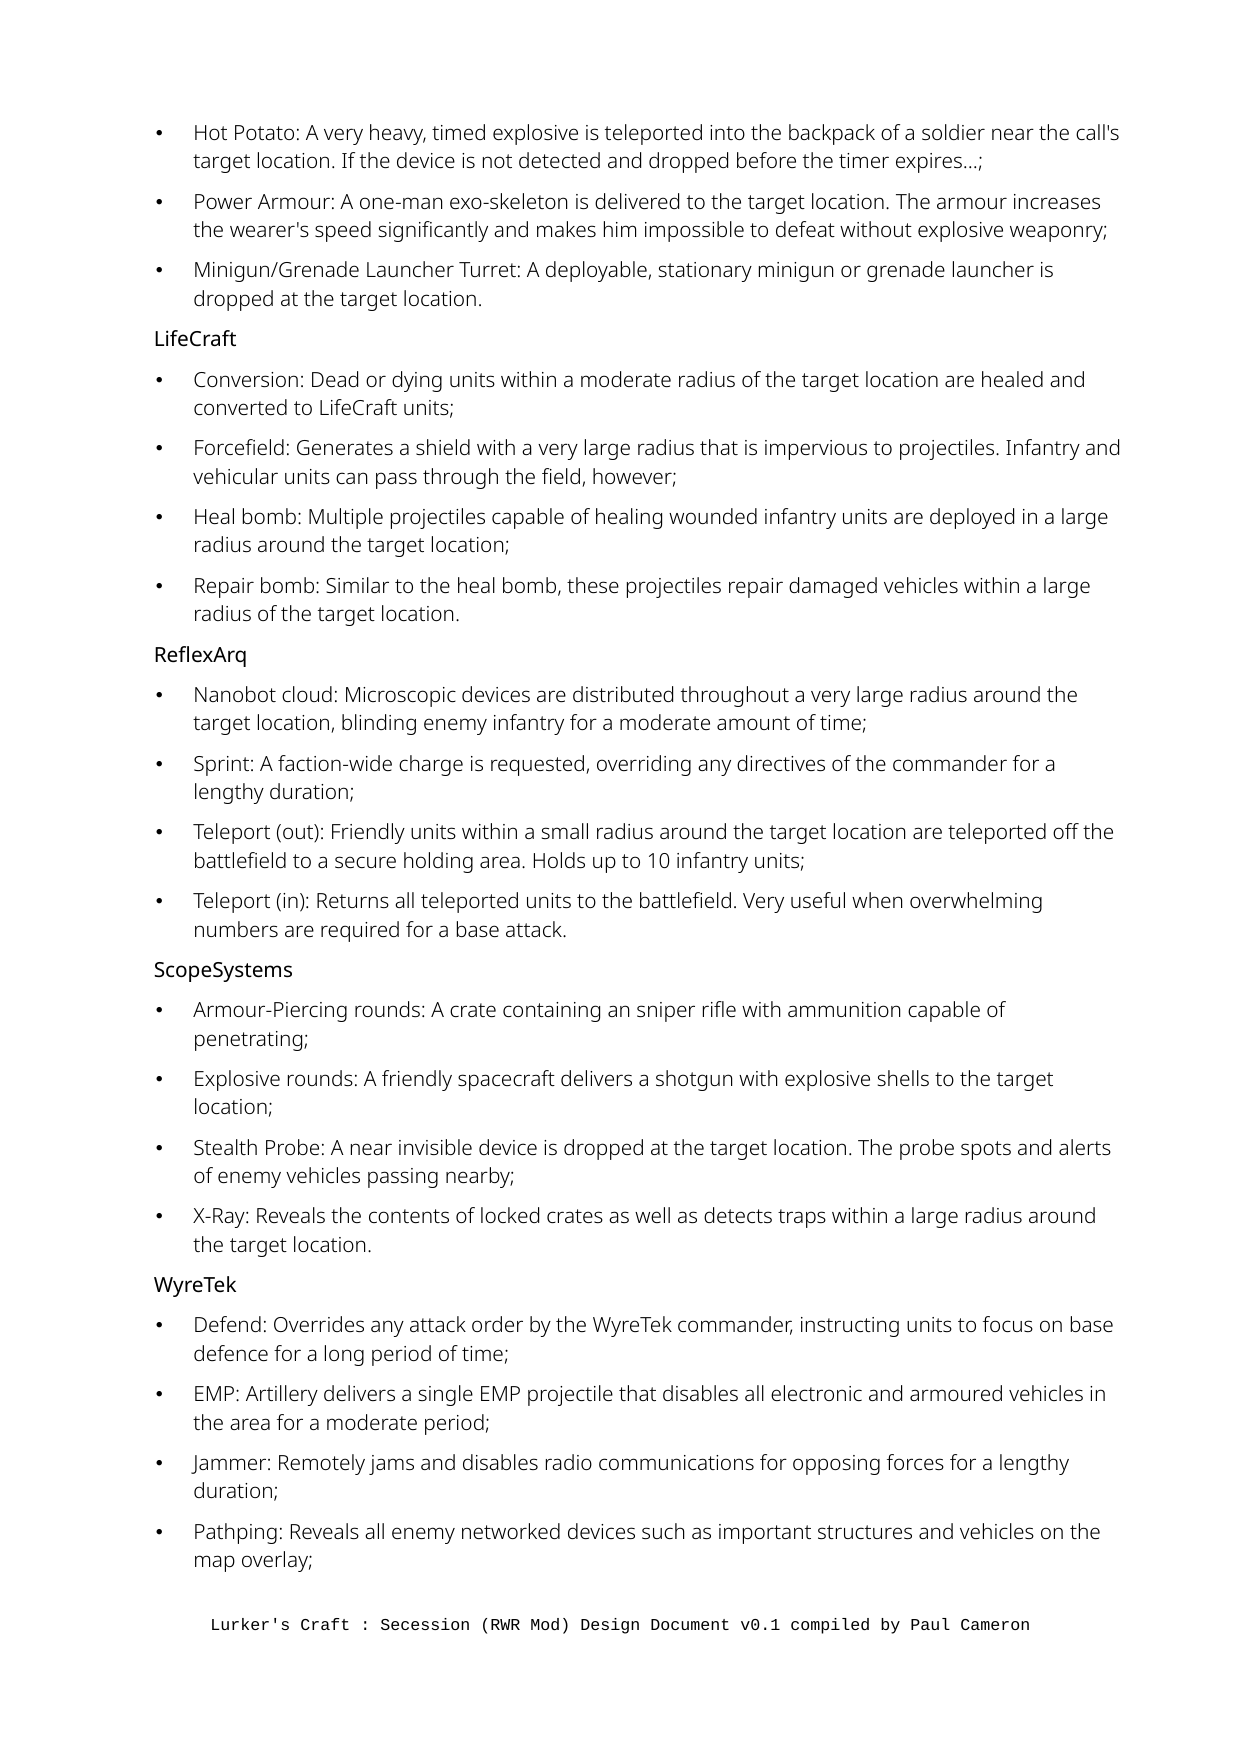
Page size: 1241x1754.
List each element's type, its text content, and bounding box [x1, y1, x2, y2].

list Hot Potato: A very heavy, timed explosive is teleported into the backpack of a soldier near the call's target location. If the device is not detected and dropped before the timer expires...; [156, 118, 1122, 175]
list Teleport (in): Returns all teleported units to the battlefield. Very useful when overwhelming numbers are required for a base attack. [156, 886, 1122, 943]
list Repair bomb: Similar to the heal bomb, these projectiles repair damaged vehicles within a large radius of the target location. [156, 571, 1122, 628]
subtitle LifeCraft [153, 324, 1122, 353]
subtitle WyreTek [153, 1270, 1122, 1299]
list X-Ray: Reveals the contents of locked crates as well as detects traps within a large radius around the target location. [156, 1202, 1122, 1258]
subtitle ReflexArq [153, 640, 1122, 668]
list Heal bomb: Multiple projectiles capable of healing wounded infantry units are deployed in a large radius around the target location; [156, 502, 1122, 559]
list Explosive rounds: A friendly spacecraft delivers a shotgun with explosive shells to the target location; [156, 1064, 1122, 1121]
list Armour-Piercing rounds: A crate containing an sniper rifle with ammunition capable of penetrating; [156, 995, 1122, 1052]
list Sprint: A faction-wide charge is requested, overriding any directives of the commander for a lengthy duration; [156, 749, 1122, 806]
list Stealth Probe: A near invisible device is dropped at the target location. The probe spots and alerts of enemy vehicles passing nearby; [156, 1133, 1122, 1190]
list Minigun/Grenade Launcher Turret: A deployable, stationary minigun or grenade launcher is dropped at the target location. [156, 256, 1122, 312]
list Teleport (out): Friendly units within a small radius around the target location are teleported off the battlefield to a secure holding area. Holds up to 10 infantry units; [156, 817, 1122, 874]
list Jammer: Remotely jams and disables radio communications for opposing forces for a lengthy duration; [156, 1448, 1122, 1505]
list Forcefield: Generates a shield with a very large radius that is impervious to projectiles. Infantry and vehicular units can pass through the field, however; [156, 433, 1122, 490]
list Conversion: Dead or dying units within a moderate radius of the target location are healed and converted to LifeCraft units; [156, 365, 1122, 422]
subtitle ScopeSystems [153, 955, 1122, 983]
list EMP: Artillery delivers a single EMP projectile that disables all electronic and armoured vehicles in the area for a moderate period; [156, 1379, 1122, 1436]
list Pathping: Reveals all enemy networked devices such as important structures and vehicles on the map overlay; [156, 1517, 1122, 1574]
list Power Armour: A one-man exo-skeleton is delivered to the target location. The armour increases the wearer's speed significantly and makes him impossible to defeat without explosive weaponry; [156, 187, 1122, 244]
list Nanobot cloud: Microscopic devices are distributed throughout a very large radius around the target location, blinding enemy infantry for a moderate amount of time; [156, 680, 1122, 737]
list Defend: Overrides any attack order by the WyreTek commander, instructing units to focus on base defence for a long period of time; [156, 1311, 1122, 1367]
